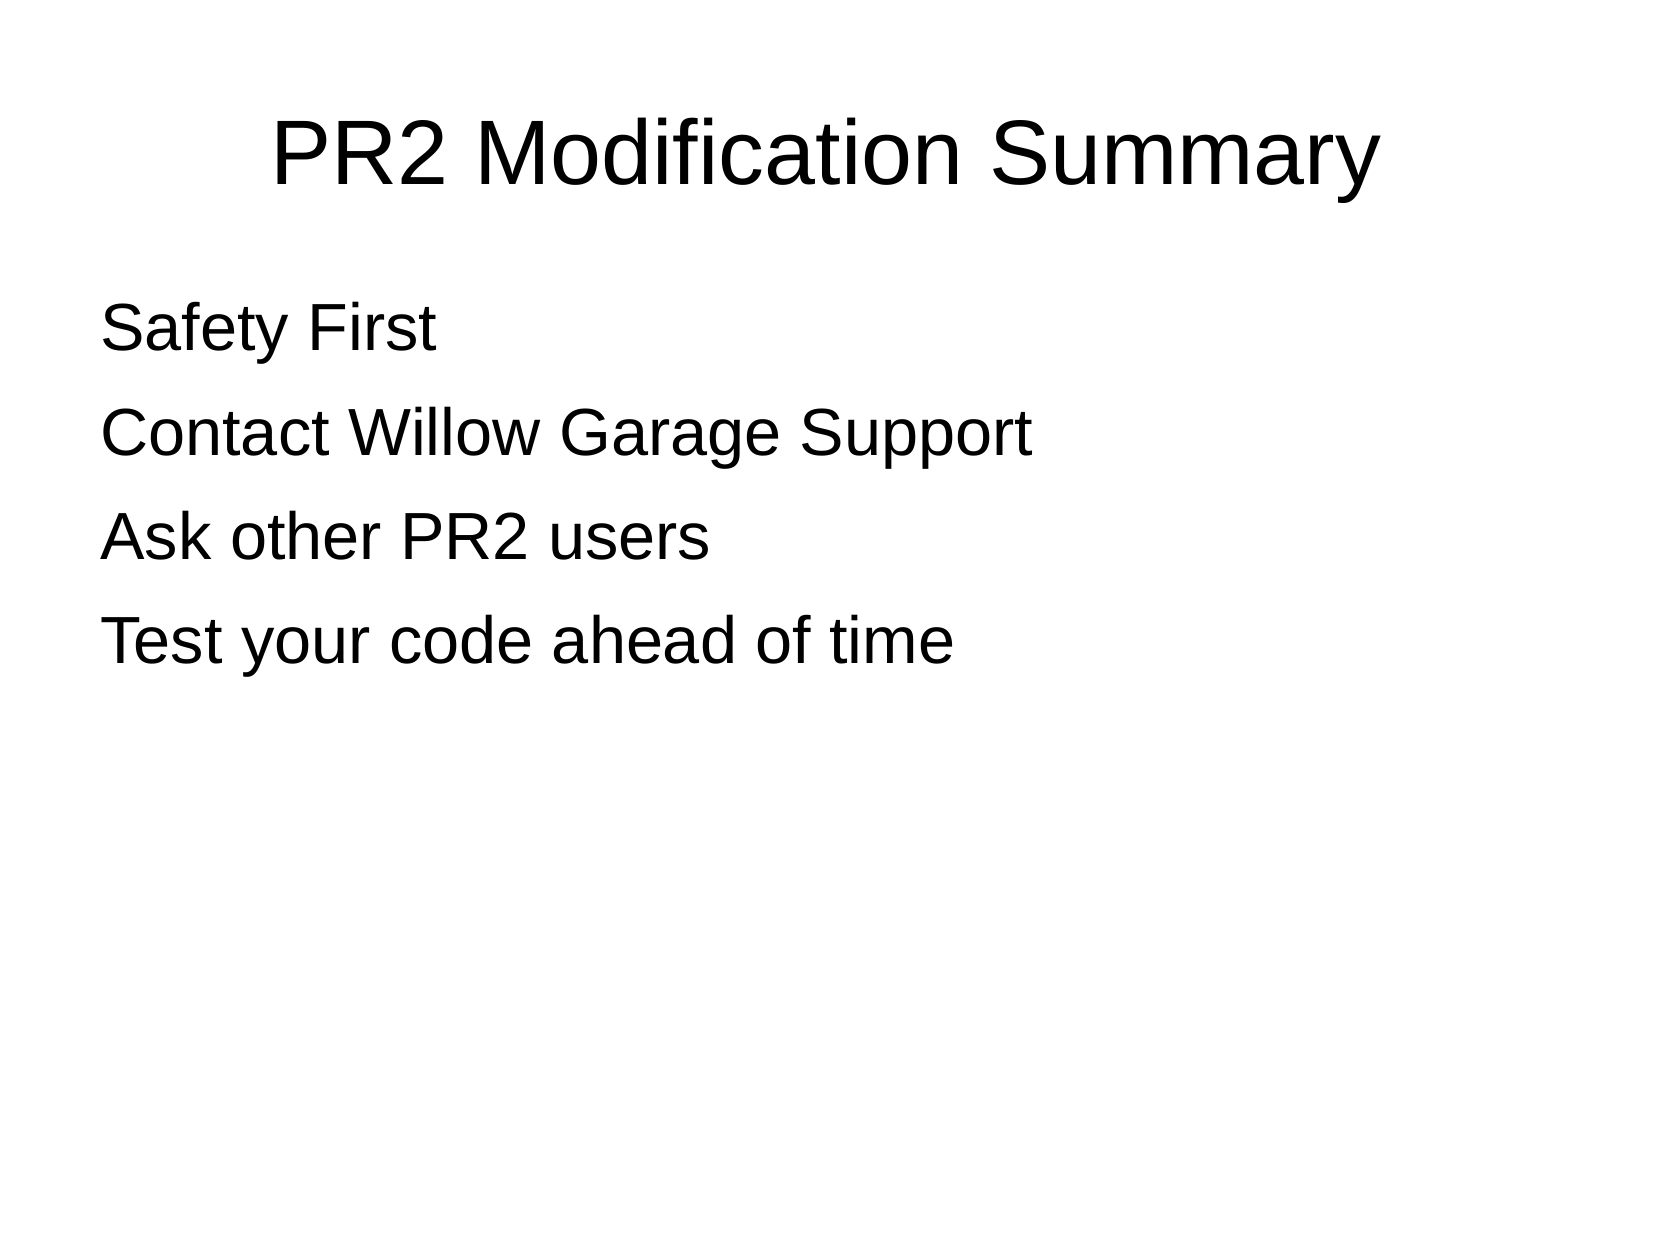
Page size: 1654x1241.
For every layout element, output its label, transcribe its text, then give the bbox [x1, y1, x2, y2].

title PR2 Modification Summary [82, 56, 1571, 250]
list Safety First Contact Willow Garage Support Ask other PR2 users Test your code ahead of time [82, 290, 1571, 1094]
